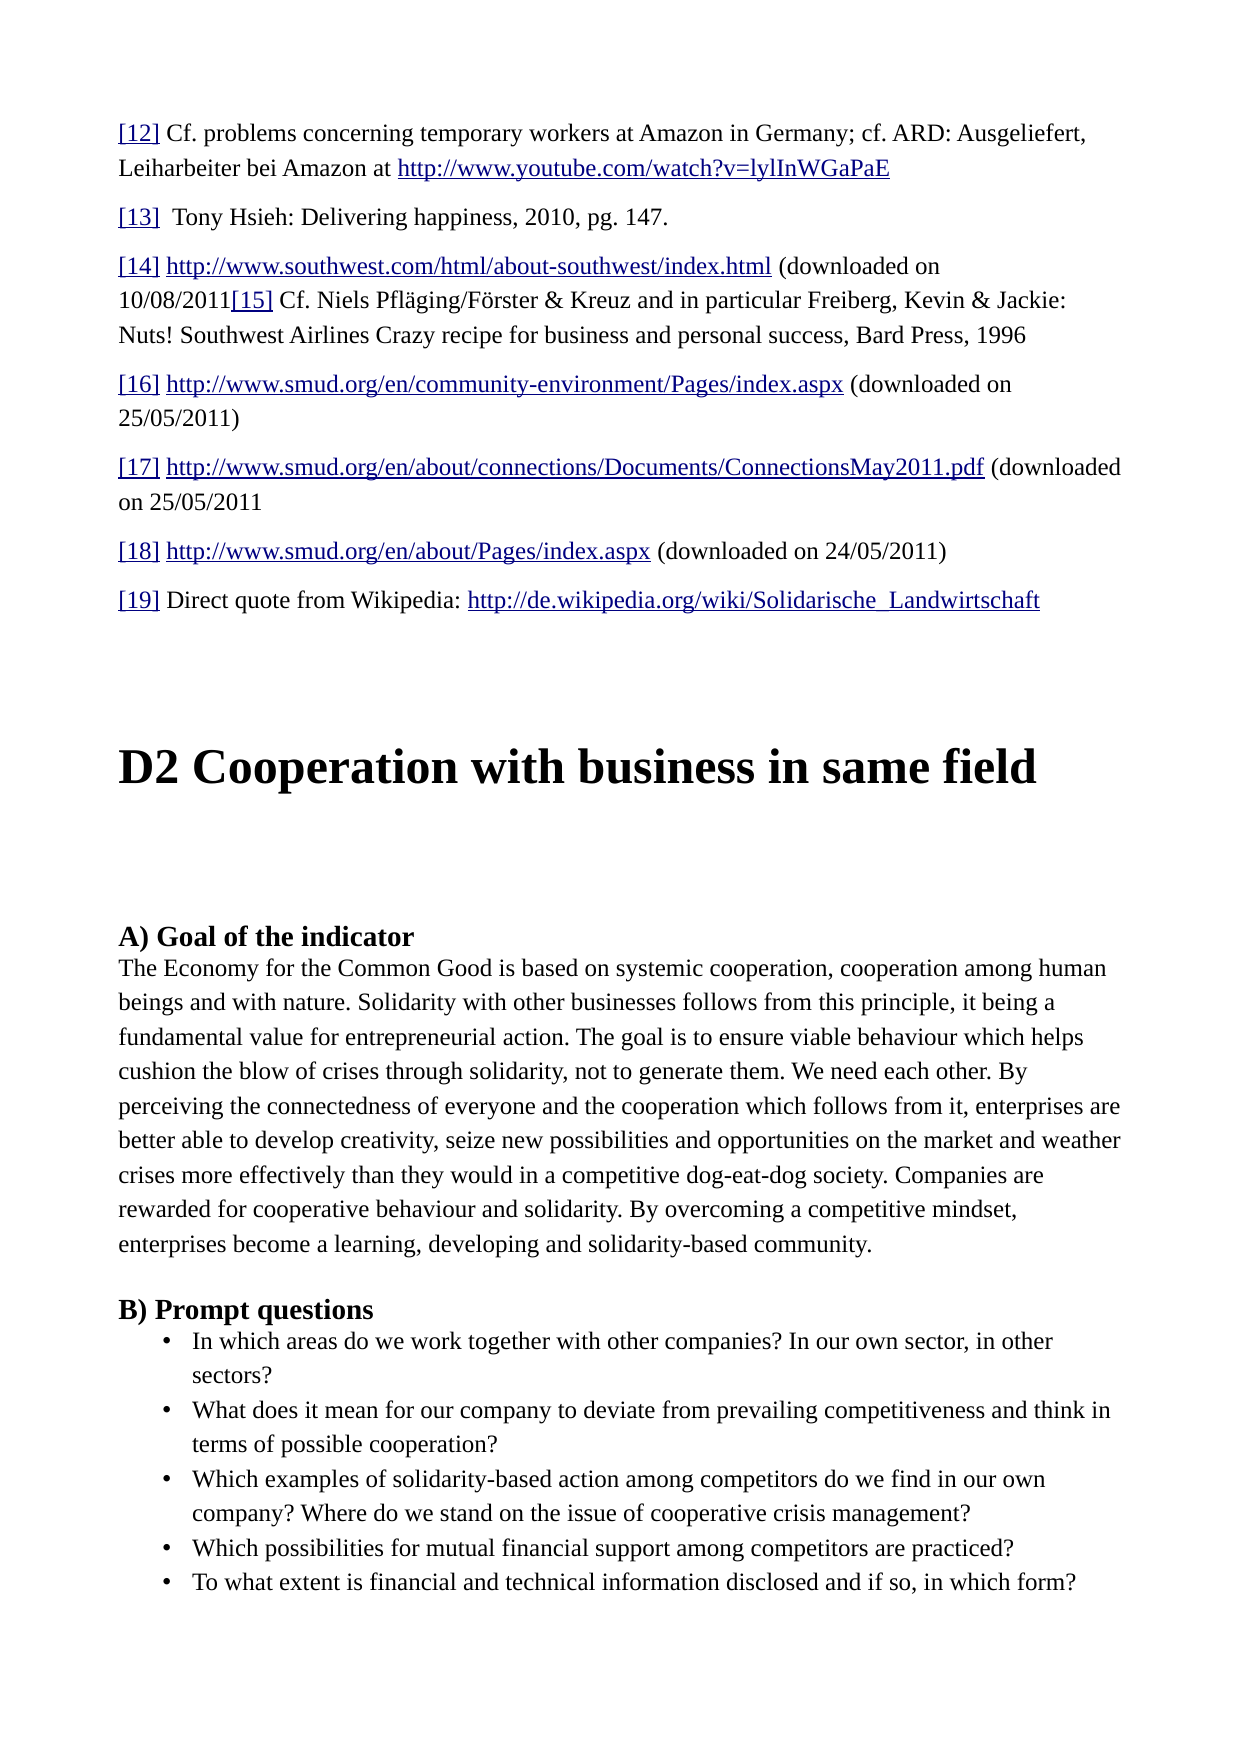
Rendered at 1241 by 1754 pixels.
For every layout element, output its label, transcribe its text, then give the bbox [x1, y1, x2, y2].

subtitle A) Goal of the indicator [118, 919, 1122, 953]
text [12] Cf. problems concerning temporary workers at Amazon in Germany; cf. ARD: Ausgeliefert, Leiharbeiter bei Amazon at http://www.youtube.com/watch?v=lylInWGaPaE [118, 118, 1122, 181]
subtitle B) Prompt questions [118, 1292, 1122, 1326]
text [13] Tony Hsieh: Delivering happiness, 2010, pg. 147. [118, 202, 1122, 230]
list Which possibilities for mutual financial support among competitors are practiced? [162, 1533, 1122, 1562]
text [16] http://www.smud.org/en/community-environment/Pages/index.aspx (downloaded on 25/05/2011) [118, 369, 1122, 432]
text The Economy for the Common Good is based on systemic cooperation, cooperation among human beings and with nature. Solidarity with other businesses follows from this principle, it being a fundamental value for entrepreneurial action. The goal is to ensure viable behaviour which helps cushion the blow of crises through solidarity, not to generate them. We need each other. By perceiving the connectedness of everyone and the cooperation which follows from it, enterprises are better able to develop creativity, seize new possibilities and opportunities on the market and weather crises more effectively than they would in a competitive dog-eat-dog society. Companies are rewarded for cooperative behaviour and solidarity. By overcoming a competitive mindset, enterprises become a learning, developing and solidarity-based community. [118, 953, 1122, 1258]
list What does it mean for our company to deviate from prevailing competitiveness and think in terms of possible cooperation? [162, 1395, 1122, 1458]
subtitle D2 Cooperation with business in same field [118, 737, 1122, 794]
text [17] http://www.smud.org/en/about/connections/Documents/ConnectionsMay2011.pdf (downloaded on 25/05/2011 [118, 452, 1122, 516]
list In which areas do we work together with other companies? In our own sector, in other sectors? [162, 1326, 1122, 1389]
text [14] http://www.southwest.com/html/about-southwest/index.html (downloaded on 10/08/2011[15] Cf. Niels Pfläging/Förster & Kreuz and in particular Freiberg, Kevin & Jackie: Nuts! Southwest Airlines Crazy recipe for business and personal success, Bard Press, 1996 [118, 251, 1122, 348]
text [19] Direct quote from Wikipedia: http://de.wikipedia.org/wiki/Solidarische_Landwirtschaft [118, 585, 1122, 614]
list Which examples of solidarity-based action among competitors do we find in our own company? Where do we stand on the issue of cooperative crisis management? [162, 1464, 1122, 1527]
list To what extent is financial and technical information disclosed and if so, in which form? [162, 1567, 1122, 1596]
text [18] http://www.smud.org/en/about/Pages/index.aspx (downloaded on 24/05/2011) [118, 536, 1122, 564]
